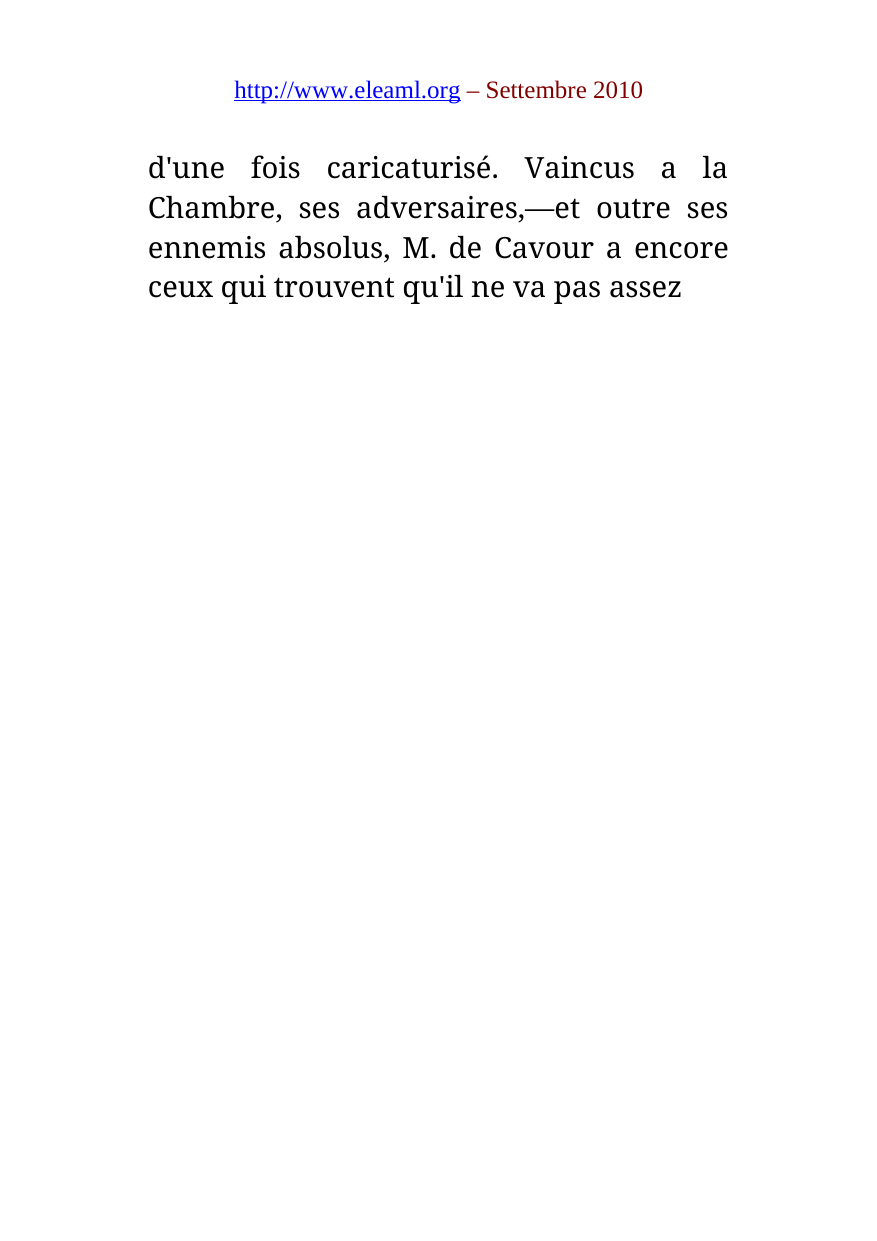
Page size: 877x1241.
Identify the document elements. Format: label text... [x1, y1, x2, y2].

text d'une fois caricaturisé. Vaincus a la Chambre, ses adversaires,—et outre ses ennemis absolus, M. de Cavour a encore ceux qui trouvent qu'il ne va pas assez [148, 148, 729, 306]
